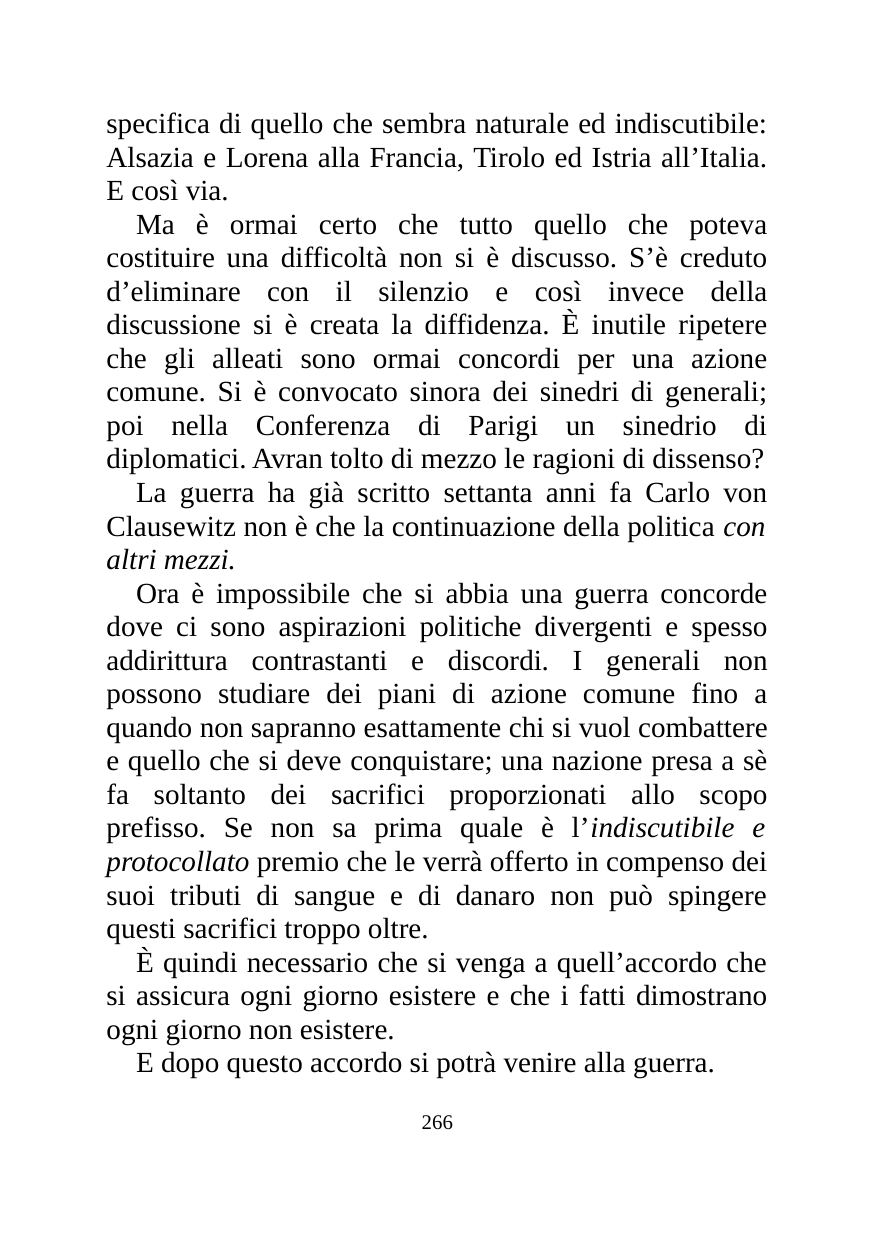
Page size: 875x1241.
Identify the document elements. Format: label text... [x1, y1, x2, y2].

text Ora è impossibile che si abbia una guerra concorde dove ci sono aspirazioni politiche divergenti e spesso addirittura contrastanti e discordi. I generali non possono studiare dei piani di azione comune fino a quando non sapranno esattamente chi si vuol combattere e quello che si deve conquistare; una nazione presa a sè fa soltanto dei sacrifici proporzionati allo scopo prefisso. Se non sa prima quale è l’indiscutibile e protocollato premio che le verrà offerto in compenso dei suoi tributi di sangue e di danaro non può spingere questi sacrifici troppo oltre. [106, 576, 768, 945]
text La guerra ha già scritto settanta anni fa Carlo von Clausewitz non è che la continuazione della politica con altri mezzi. [106, 475, 768, 576]
text E dopo questo accordo si potrà venire alla guerra. [106, 1045, 768, 1079]
text È quindi necessario che si venga a quell’accordo che si assicura ogni giorno esistere e che i fatti dimostrano ogni giorno non esistere. [106, 945, 768, 1045]
text Ma è ormai certo che tutto quello che poteva costituire una difficoltà non si è discusso. S’è creduto d’eliminare con il silenzio e così invece della discussione si è creata la diffidenza. È inutile ripetere che gli alleati sono ormai concordi per una azione comune. Si è convocato sinora dei sinedri di generali; poi nella Conferenza di Parigi un sinedrio di diplomatici. Avran tolto di mezzo le ragioni di dissenso? [106, 207, 768, 475]
text specifica di quello che sembra naturale ed indiscutibile: Alsazia e Lorena alla Francia, Tirolo ed Istria all’Italia. E così via. [106, 106, 768, 207]
